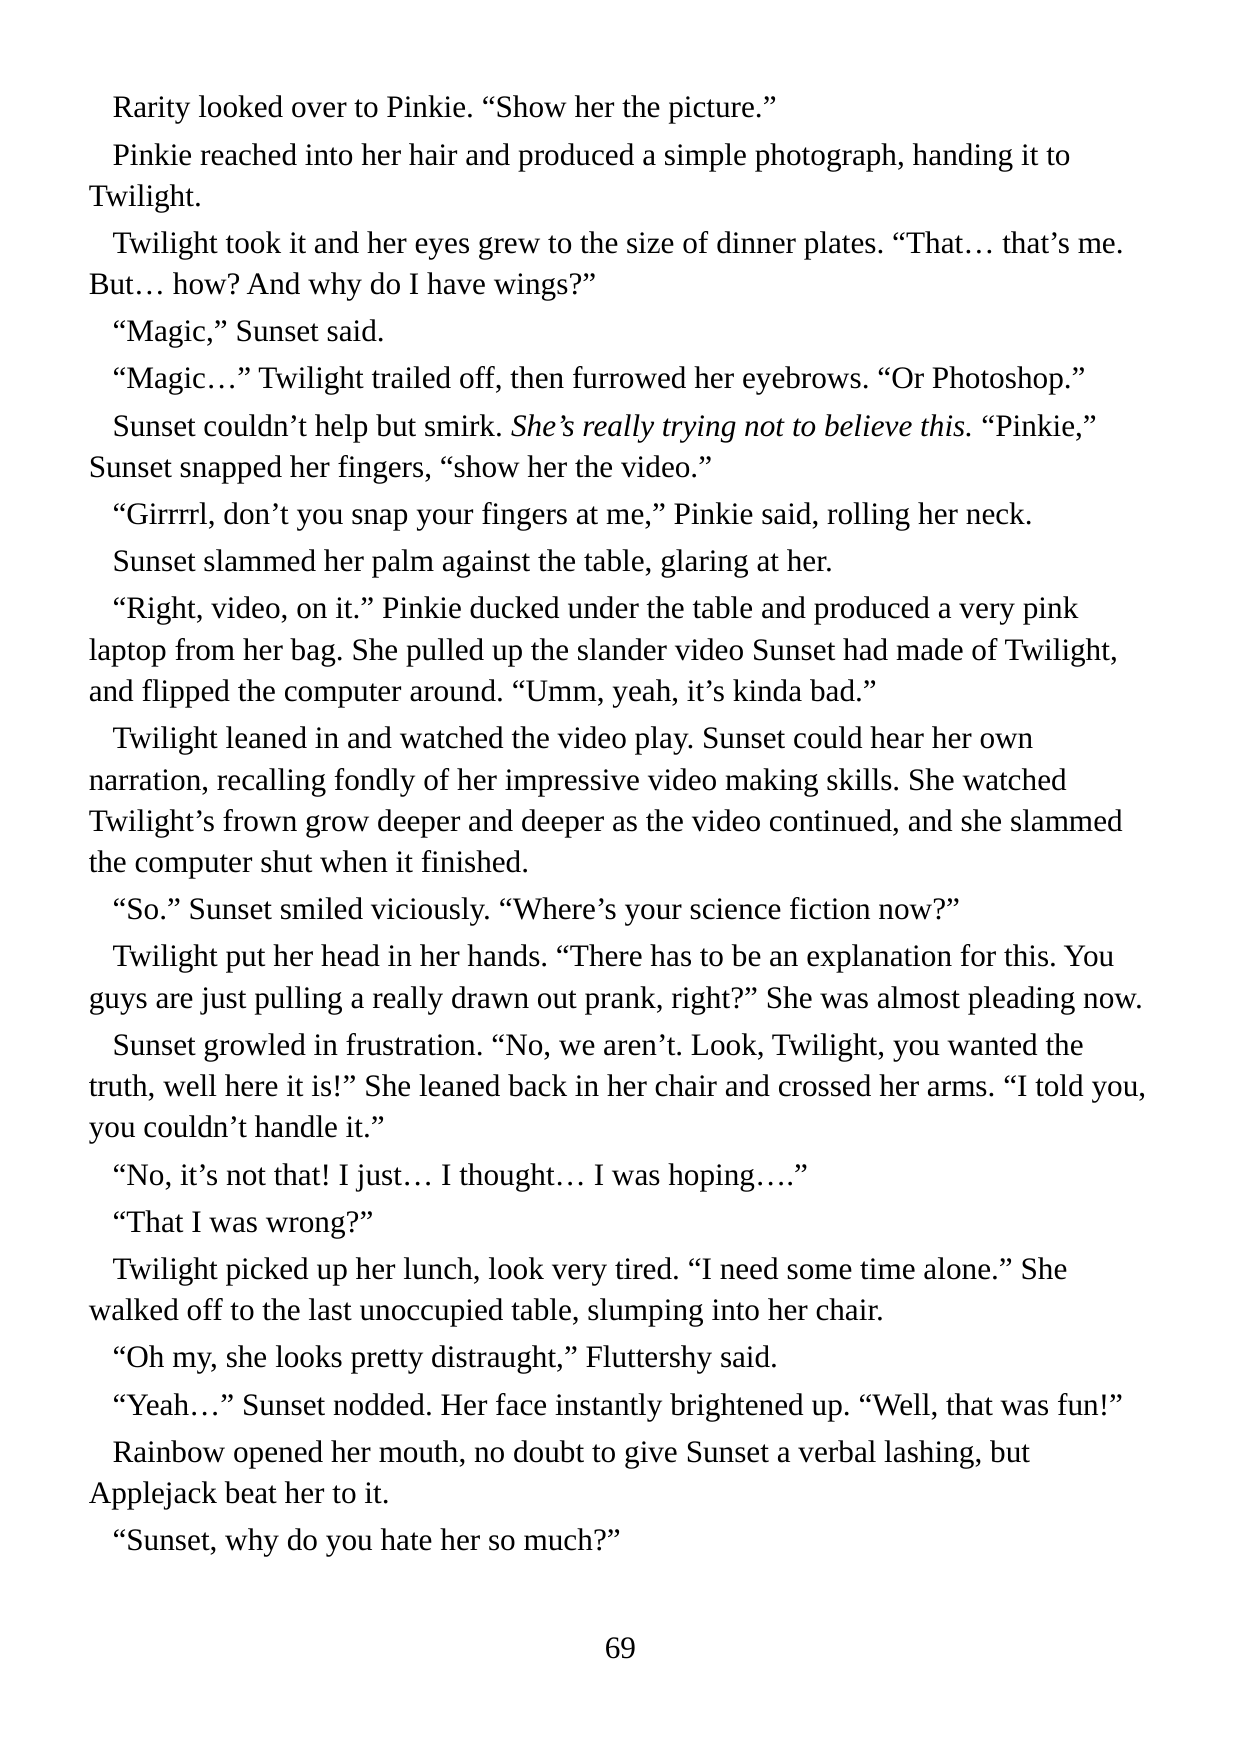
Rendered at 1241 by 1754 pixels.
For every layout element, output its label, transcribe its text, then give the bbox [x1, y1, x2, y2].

text Rainbow opened her mouth, no doubt to give Sunset a verbal lashing, but Applejack beat her to it. [88, 1433, 1152, 1510]
text “Magic,” Sunset said. [88, 313, 1152, 348]
text “Sunset, why do you hate her so much?” [88, 1521, 1152, 1557]
text “Girrrrl, don’t you snap your fingers at me,” Pinkie said, rolling her neck. [88, 495, 1152, 531]
text Sunset growled in frustration. “No, we aren’t. Look, Twilight, you wanted the truth, well here it is!” She leaned back in her chair and crossed her arms. “I told you, you couldn’t handle it.” [88, 1026, 1152, 1144]
text “Yeah…” Sunset nodded. Her face instantly brightened up. “Well, that was fun!” [88, 1386, 1152, 1422]
text Twilight put her head in her hands. “There has to be an explanation for this. You guys are just pulling a really drawn out prank, right?” She was almost pleading now. [88, 938, 1152, 1015]
text Rarity looked over to Pinkie. “Show her the picture.” [88, 88, 1152, 124]
text “That I was wrong?” [88, 1203, 1152, 1239]
text “Magic…” Twilight trailed off, then furrowed her eyebrows. “Or Photoshop.” [88, 360, 1152, 396]
text Pinkie reached into her hair and produced a simple photograph, handing it to Twilight. [88, 136, 1152, 213]
text “Oh my, she looks pretty distraught,” Fluttershy said. [88, 1338, 1152, 1374]
text Sunset slammed her palm against the table, glaring at her. [88, 543, 1152, 578]
text Sunset couldn’t help but smirk. She’s really trying not to believe this. “Pinkie,” Sunset snapped her fingers, “show her the video.” [88, 407, 1152, 484]
text Twilight picked up her lunch, look very tired. “I need some time alone.” She walked off to the last unoccupied table, slumping into her chair. [88, 1250, 1152, 1327]
text “So.” Sunset smiled viciously. “Where’s your science fiction now?” [88, 890, 1152, 926]
text Twilight leaned in and watched the video play. Sunset could hear her own narration, recalling fondly of her impressive video making skills. She watched Twilight’s frown grow deeper and deeper as the video continued, and she slammed the computer shut when it finished. [88, 719, 1152, 879]
text Twilight took it and her eyes grew to the size of dinner plates. “That… that’s me. But… how? And why do I have wings?” [88, 224, 1152, 301]
text “Right, video, on it.” Pinkie ducked under the table and produced a very pink laptop from her bag. She pulled up the slander video Sunset had made of Twilight, and flipped the computer around. “Umm, yeah, it’s kinda bad.” [88, 590, 1152, 708]
text “No, it’s not that! I just… I thought… I was hoping….” [88, 1156, 1152, 1192]
